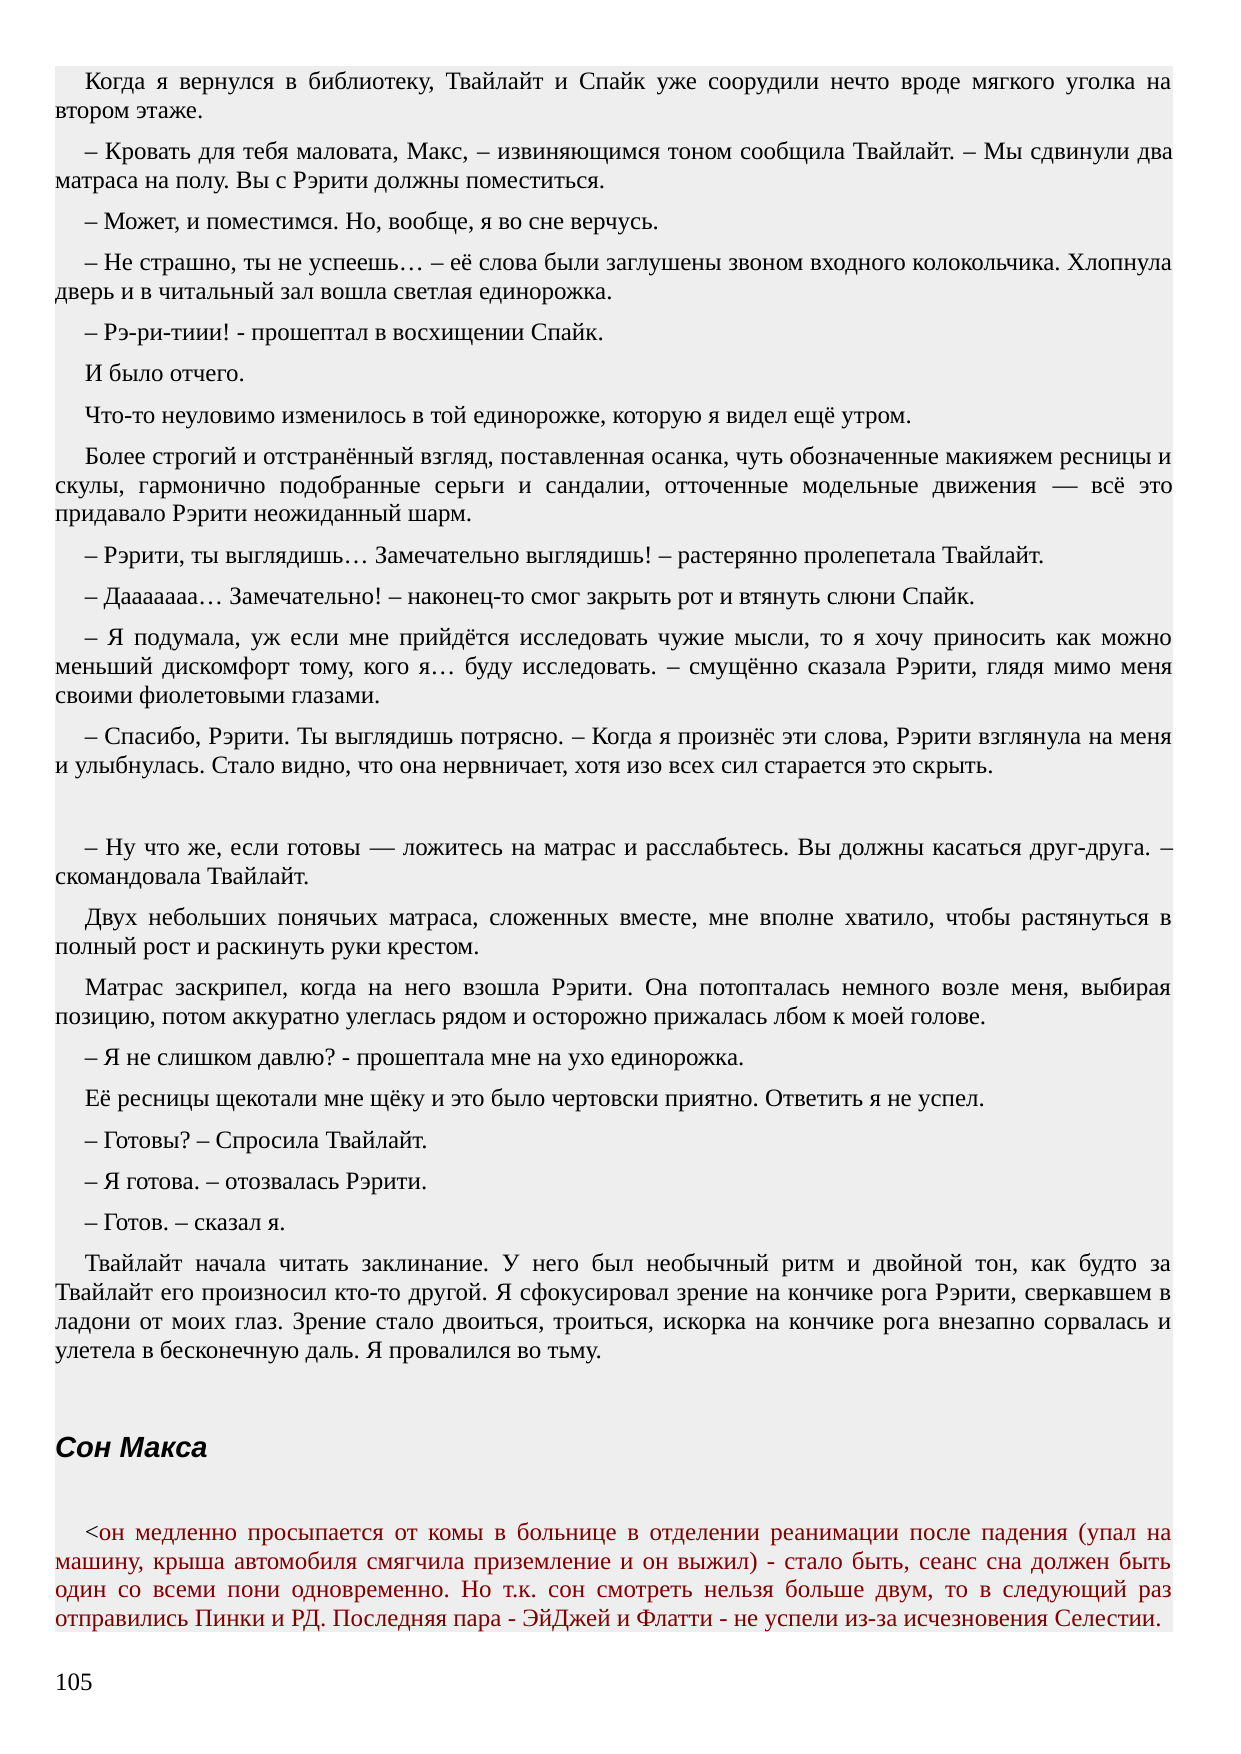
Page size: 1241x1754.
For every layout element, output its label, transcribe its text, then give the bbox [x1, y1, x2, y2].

text – Ну что же, если готовы — ложитесь на матрас и расслабьтесь. Вы должны касаться друг-друга. – скомандовала Твайлайт. [55, 832, 1173, 890]
text Что-то неуловимо изменилось в той единорожке, которую я видел ещё утром. [55, 400, 1173, 428]
text – Может, и поместимся. Но, вообще, я во сне верчусь. [55, 206, 1173, 235]
text – Я не слишком давлю? - прошептала мне на ухо единорожка. [55, 1042, 1173, 1071]
text – Рэ-ри-тиии! - прошептал в восхищении Спайк. [55, 317, 1173, 346]
text – Дааааааа… Замечательно! – наконец-то смог закрыть рот и втянуть слюни Спайк. [55, 581, 1173, 610]
text Матрас заскрипел, когда на него взошла Рэрити. Она потопталась немного возле меня, выбирая позицию, потом аккуратно улеглась рядом и осторожно прижалась лбом к моей голове. [55, 972, 1173, 1030]
text – Спасибо, Рэрити. Ты выглядишь потрясно. – Когда я произнёс эти слова, Рэрити взглянула на меня и улыбнулась. Стало видно, что она нервничает, хотя изо всех сил старается это скрыть. [55, 721, 1173, 778]
text Двух небольших понячьих матраса, сложенных вместе, мне вполне хватило, чтобы растянуться в полный рост и раскинуть руки крестом. [55, 902, 1173, 960]
text – Готовы? – Спросила Твайлайт. [55, 1125, 1173, 1153]
text – Я подумала, уж если мне прийдётся исследовать чужие мысли, то я хочу приносить как можно меньший дискомфорт тому, кого я… буду исследовать. – смущённо сказала Рэрити, глядя мимо меня своими фиолетовыми глазами. [55, 622, 1173, 708]
text – Я готова. – отозвалась Рэрити. [55, 1166, 1173, 1195]
text – Кровать для тебя маловата, Макс, – извиняющимся тоном сообщила Твайлайт. – Мы сдвинули два матраса на полу. Вы с Рэрити должны поместиться. [55, 136, 1173, 193]
text И было отчего. [55, 358, 1173, 387]
text – Рэрити, ты выглядишь… Замечательно выглядишь! – растерянно пролепетала Твайлайт. [55, 540, 1173, 568]
text Твайлайт начала читать заклинание. У него был необычный ритм и двойной тон, как будто за Твайлайт его произносил кто-то другой. Я сфокусировал зрение на кончике рога Рэрити, сверкавшем в ладони от моих глаз. Зрение стало двоиться, троиться, искорка на кончике рога внезапно сорвалась и улетела в бесконечную даль. Я провалился во тьму. [55, 1248, 1173, 1363]
subtitle Сон Макса [55, 1430, 1173, 1463]
text <он медленно просыпается от комы в больнице в отделении реанимации после падения (упал на машину, крыша автомобиля смягчила приземление и он выжил) - стало быть, сеанс сна должен быть один со всеми пони одновременно. Но т.к. сон смотреть нельзя больше двум, то в следующий раз отправились Пинки и РД. Последняя пара - ЭйДжей и Флатти - не успели из-за исчезновения Селестии. [55, 1517, 1173, 1632]
text Более строгий и отстранённый взгляд, поставленная осанка, чуть обозначенные макияжем ресницы и скулы, гармонично подобранные серьги и сандалии, отточенные модельные движения — всё это придавало Рэрити неожиданный шарм. [55, 441, 1173, 527]
text Её ресницы щекотали мне щёку и это было чертовски приятно. Ответить я не успел. [55, 1083, 1173, 1112]
text – Не страшно, ты не успеешь… – её слова были заглушены звоном входного колокольчика. Хлопнула дверь и в читальный зал вошла светлая единорожка. [55, 247, 1173, 305]
text – Готов. – сказал я. [55, 1207, 1173, 1236]
text Когда я вернулся в библиотеку, Твайлайт и Спайк уже соорудили нечто вроде мягкого уголка на втором этаже. [55, 66, 1173, 123]
